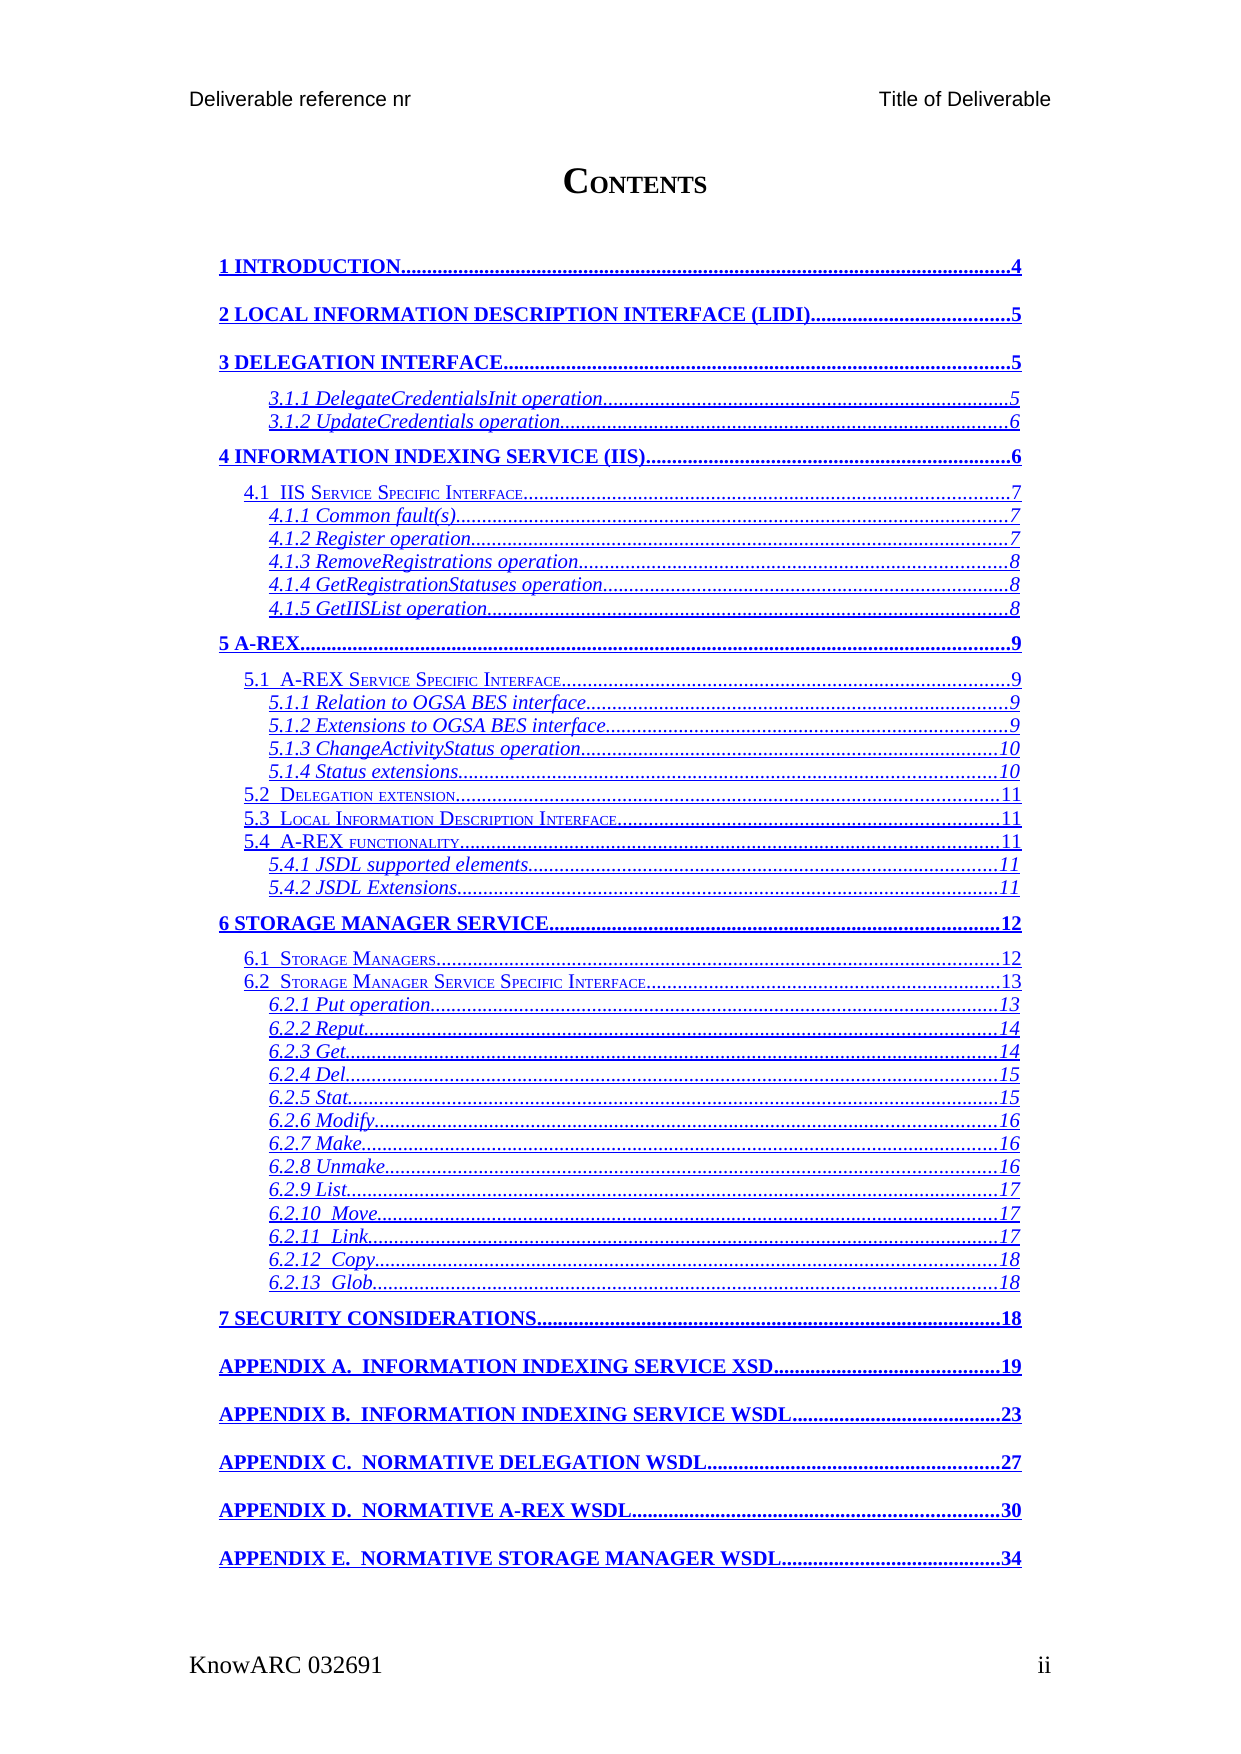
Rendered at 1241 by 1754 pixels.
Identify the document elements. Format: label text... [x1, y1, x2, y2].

text 5.1 A-REX Service Specific Interface 9 [214, 668, 1051, 691]
text 6.2.3 Get 14 [239, 1039, 1051, 1063]
text 6.2.6 Modify 16 [239, 1109, 1051, 1132]
text 5.4.2 JSDL Extensions 11 [239, 876, 1051, 899]
text 5.4.1 JSDL supported elements 11 [239, 853, 1051, 876]
text 6.2.11 Link 17 [239, 1224, 1051, 1248]
text 6.2.10 Move 17 [239, 1201, 1051, 1224]
text Appendix D. Normative A-REX WSDL 30 [189, 1499, 1051, 1522]
text Appendix B. Information Indexing Service WSDL 23 [189, 1403, 1051, 1426]
text 5.1.3 ChangeActivityStatus operation 10 [239, 737, 1051, 760]
text 6.2.13 Glob 18 [239, 1271, 1051, 1294]
text 3.1.1 DelegateCredentialsInit operation 5 [239, 386, 1051, 409]
text 6.2.4 Del 15 [239, 1063, 1051, 1086]
text 5.1.4 Status extensions 10 [239, 760, 1051, 783]
text 4.1 IIS Service Specific Interface 7 [214, 481, 1051, 504]
text 5.2 Delegation extension 11 [214, 783, 1051, 806]
text 3.1.2 UpdateCredentials operation 6 [239, 409, 1051, 433]
text 4.1.2 Register operation 7 [239, 527, 1051, 550]
text 6.2.1 Put operation 13 [239, 993, 1051, 1016]
text Appendix C. Normative Delegation WSDL 27 [189, 1451, 1051, 1474]
text 6.1 Storage Managers 12 [214, 947, 1051, 970]
text Appendix E. Normative Storage Manager WSDL 34 [189, 1547, 1051, 1570]
text 6.2.7 Make 16 [239, 1132, 1051, 1155]
text 6.2.5 Stat 15 [239, 1086, 1051, 1109]
text 2 Local Information Description Interface (LIDI) 5 [189, 303, 1051, 326]
text Contents [189, 160, 1051, 202]
text 5.4 A-REX functionality 11 [214, 829, 1051, 853]
text 5 A-REX 9 [189, 632, 1051, 655]
text 6.2 Storage Manager Service Specific Interface 13 [214, 970, 1051, 993]
text 5.1.2 Extensions to OGSA BES interface 9 [239, 714, 1051, 737]
text 3 Delegation Interface 5 [189, 351, 1051, 374]
text 6.2.8 Unmake 16 [239, 1155, 1051, 1178]
text 4.1.5 GetIISList operation 8 [239, 596, 1051, 619]
text 5.1.1 Relation to OGSA BES interface 9 [239, 691, 1051, 714]
text 5.3 Local Information Description Interface 11 [214, 806, 1051, 829]
text 4 Information Indexing Service (IIS) 6 [189, 445, 1051, 468]
text 6 Storage Manager Service 12 [189, 911, 1051, 934]
text 6.2.12 Copy 18 [239, 1248, 1051, 1271]
text 4.1.3 RemoveRegistrations operation 8 [239, 550, 1051, 573]
text Appendix A. Information Indexing Service XSD 19 [189, 1354, 1051, 1378]
text 6.2.9 List 17 [239, 1178, 1051, 1201]
text 6.2.2 Reput 14 [239, 1016, 1051, 1039]
text 7 Security Considerations 18 [189, 1306, 1051, 1329]
text 4.1.4 GetRegistrationStatuses operation 8 [239, 573, 1051, 596]
text 4.1.1 Common fault(s) 7 [239, 504, 1051, 527]
